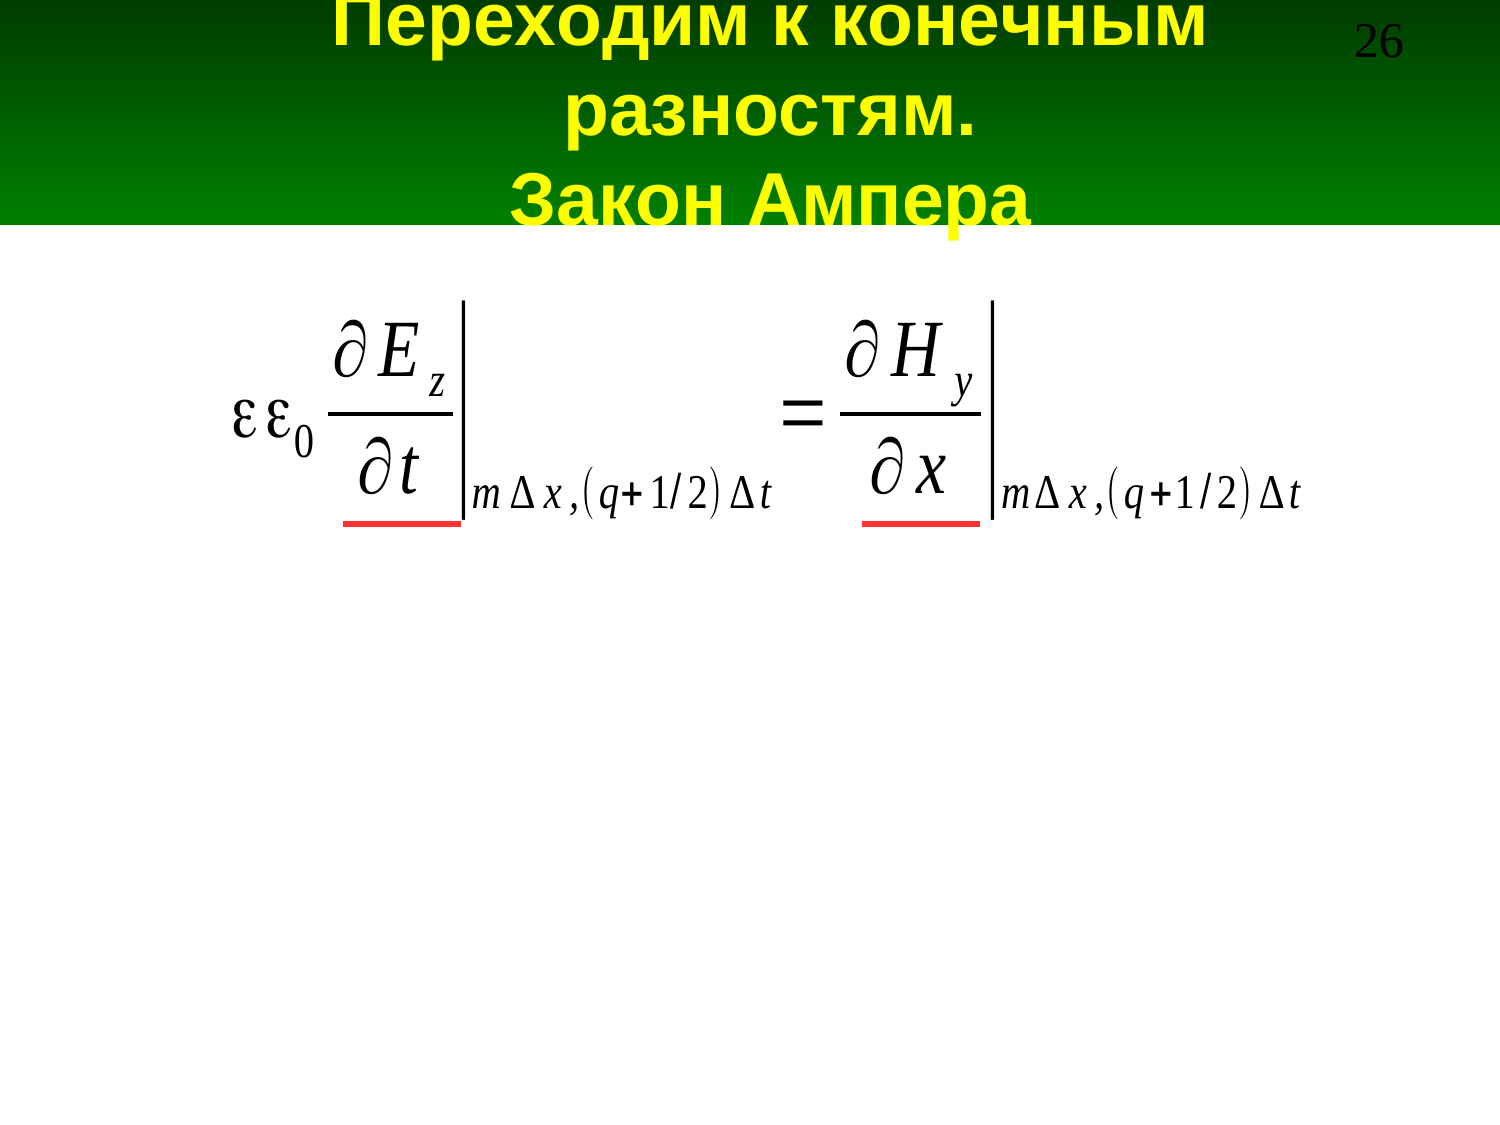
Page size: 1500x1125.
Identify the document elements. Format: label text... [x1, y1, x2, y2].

title Переходим к конечным разностям. Закон Ампера [100, 7, 1441, 204]
chart [209, 295, 1318, 525]
